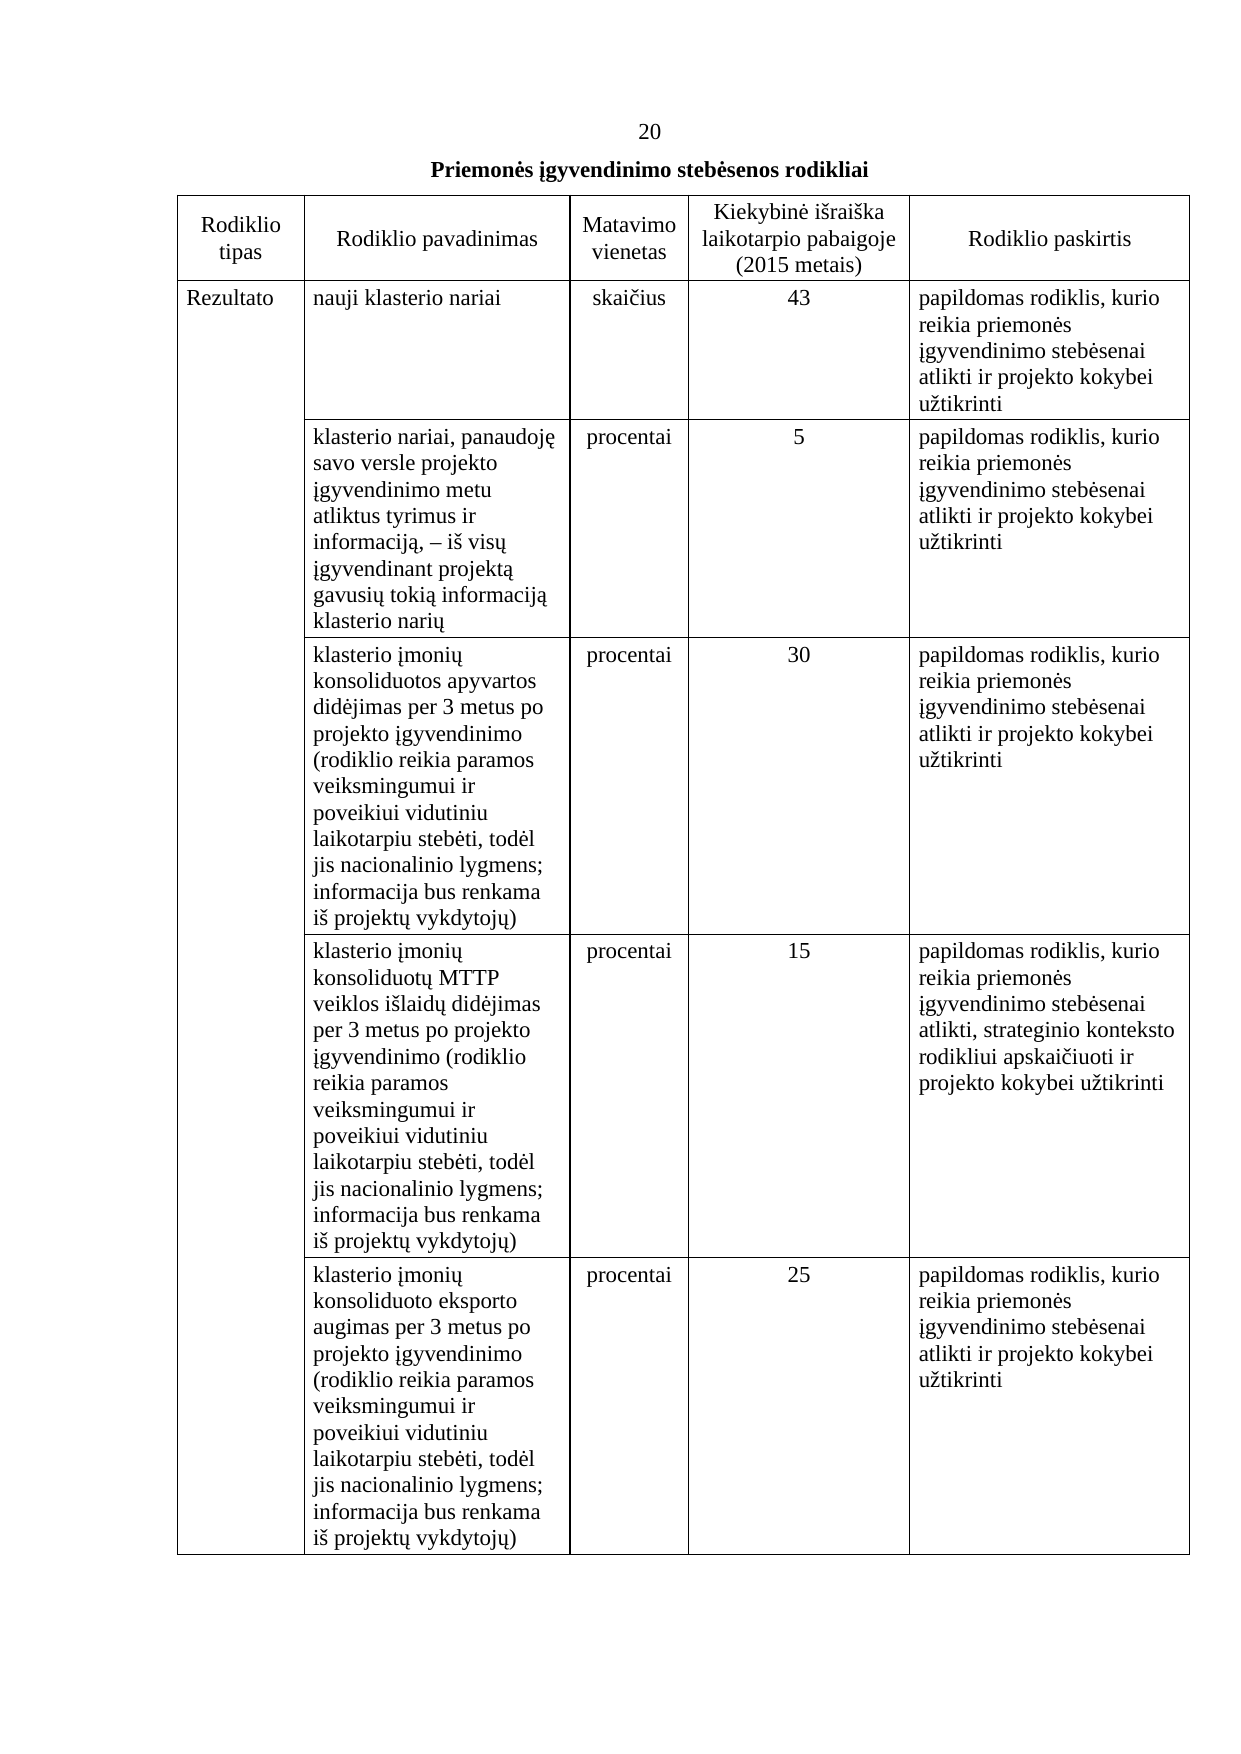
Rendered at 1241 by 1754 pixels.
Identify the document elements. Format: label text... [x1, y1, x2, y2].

table_cell [178, 1257, 304, 1553]
table_cell 15 [689, 935, 909, 1257]
table_cell Rezultato [178, 281, 304, 933]
table_header Kiekybinė išraiška laikotarpio pabaigoje (2015 metais) [689, 196, 909, 280]
table_cell procentai [571, 638, 688, 933]
table_header Rodiklio tipas [178, 196, 304, 280]
table_header Rodiklio paskirtis [910, 196, 1189, 280]
table_cell procentai [571, 420, 688, 637]
table_cell 30 [689, 638, 909, 933]
table_cell nauji klasterio nariai [305, 281, 569, 419]
table_cell papildomas rodiklis, kurio reikia priemonės įgyvendinimo stebėsenai atlikti, strateginio konteksto rodikliui apskaičiuoti ir projekto kokybei užtikrinti [910, 935, 1189, 1257]
table_cell papildomas rodiklis, kurio reikia priemonės įgyvendinimo stebėsenai atlikti ir projekto kokybei užtikrinti [910, 281, 1189, 419]
table_header Matavimo vienetas [571, 196, 688, 280]
table_cell [178, 934, 304, 1257]
table_cell procentai [571, 935, 688, 1257]
table_cell skaičius [571, 281, 688, 419]
table_cell papildomas rodiklis, kurio reikia priemonės įgyvendinimo stebėsenai atlikti ir projekto kokybei užtikrinti [910, 420, 1189, 637]
table_header Rodiklio pavadinimas [305, 196, 569, 280]
table_cell 25 [689, 1258, 909, 1553]
text Priemonės įgyvendinimo stebėsenos rodikliai [177, 156, 1122, 182]
table_cell klasterio įmonių konsoliduoto eksporto augimas per 3 metus po projekto įgyvendinimo (rodiklio reikia paramos veiksmingumui ir poveikiui vidutiniu laikotarpiu stebėti, todėl jis nacionalinio lygmens; informacija bus renkama iš projektų vykdytojų) [305, 1258, 569, 1553]
table_cell procentai [571, 1258, 688, 1553]
table_cell 43 [689, 281, 909, 419]
table_cell 5 [689, 420, 909, 637]
table_cell klasterio nariai, panaudoję savo versle projekto įgyvendinimo metu atliktus tyrimus ir informaciją, – iš visų įgyvendinant projektą gavusių tokią informaciją klasterio narių [305, 420, 569, 637]
table_cell papildomas rodiklis, kurio reikia priemonės įgyvendinimo stebėsenai atlikti ir projekto kokybei užtikrinti [910, 638, 1189, 933]
table_cell papildomas rodiklis, kurio reikia priemonės įgyvendinimo stebėsenai atlikti ir projekto kokybei užtikrinti [910, 1258, 1189, 1553]
table_cell klasterio įmonių konsoliduotų MTTP veiklos išlaidų didėjimas per 3 metus po projekto įgyvendinimo (rodiklio reikia paramos veiksmingumui ir poveikiui vidutiniu laikotarpiu stebėti, todėl jis nacionalinio lygmens; informacija bus renkama iš projektų vykdytojų) [305, 935, 569, 1257]
table_cell klasterio įmonių konsoliduotos apyvartos didėjimas per 3 metus po projekto įgyvendinimo (rodiklio reikia paramos veiksmingumui ir poveikiui vidutiniu laikotarpiu stebėti, todėl jis nacionalinio lygmens; informacija bus renkama iš projektų vykdytojų) [305, 638, 569, 933]
